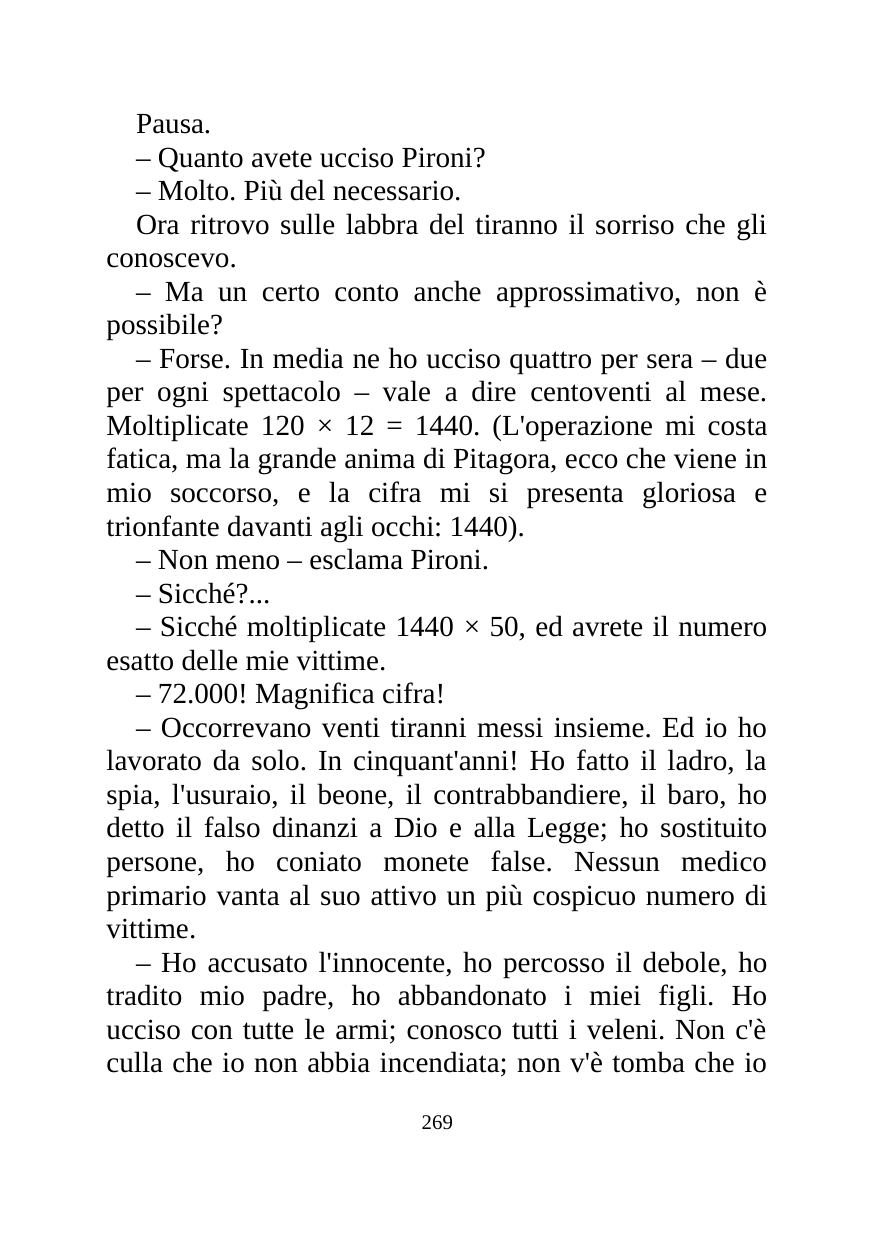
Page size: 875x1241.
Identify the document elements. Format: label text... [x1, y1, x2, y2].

text – Quanto avete ucciso Pironi? [106, 140, 768, 173]
text – Occorrevano venti tiranni messi insieme. Ed io ho lavorato da solo. In cinquant'anni! Ho fatto il ladro, la spia, l'usuraio, il beone, il contrabbandiere, il baro, ho detto il falso dinanzi a Dio e alla Legge; ho sostituito persone, ho coniato monete false. Nessun medico primario vanta al suo attivo un più cospicuo numero di vittime. [106, 710, 768, 945]
text Ora ritrovo sulle labbra del tiranno il sorriso che gli conoscevo. [106, 207, 768, 274]
text – Molto. Più del necessario. [106, 173, 768, 207]
text Pausa. [106, 106, 768, 140]
text – Forse. In media ne ho ucciso quattro per sera – due per ogni spettacolo – vale a dire centoventi al mese. Moltiplicate 120 × 12 = 1440. (L'operazione mi costa fatica, ma la grande anima di Pitagora, ecco che viene in mio soccorso, e la cifra mi si presenta gloriosa e trionfante davanti agli occhi: 1440). [106, 341, 768, 542]
text – Sicché?... [106, 576, 768, 609]
text – Non meno – esclama Pironi. [106, 542, 768, 576]
text – Sicché moltiplicate 1440 × 50, ed avrete il numero esatto delle mie vittime. [106, 609, 768, 676]
text – 72.000! Magnifica cifra! [106, 676, 768, 710]
text – Ma un certo conto anche approssimativo, non è possibile? [106, 274, 768, 341]
text – Ho accusato l'innocente, ho percosso il debole, ho tradito mio padre, ho abbandonato i miei figli. Ho ucciso con tutte le armi; conosco tutti i veleni. Non c'è culla che io non abbia incendiata; non v'è tomba che io [106, 945, 768, 1079]
